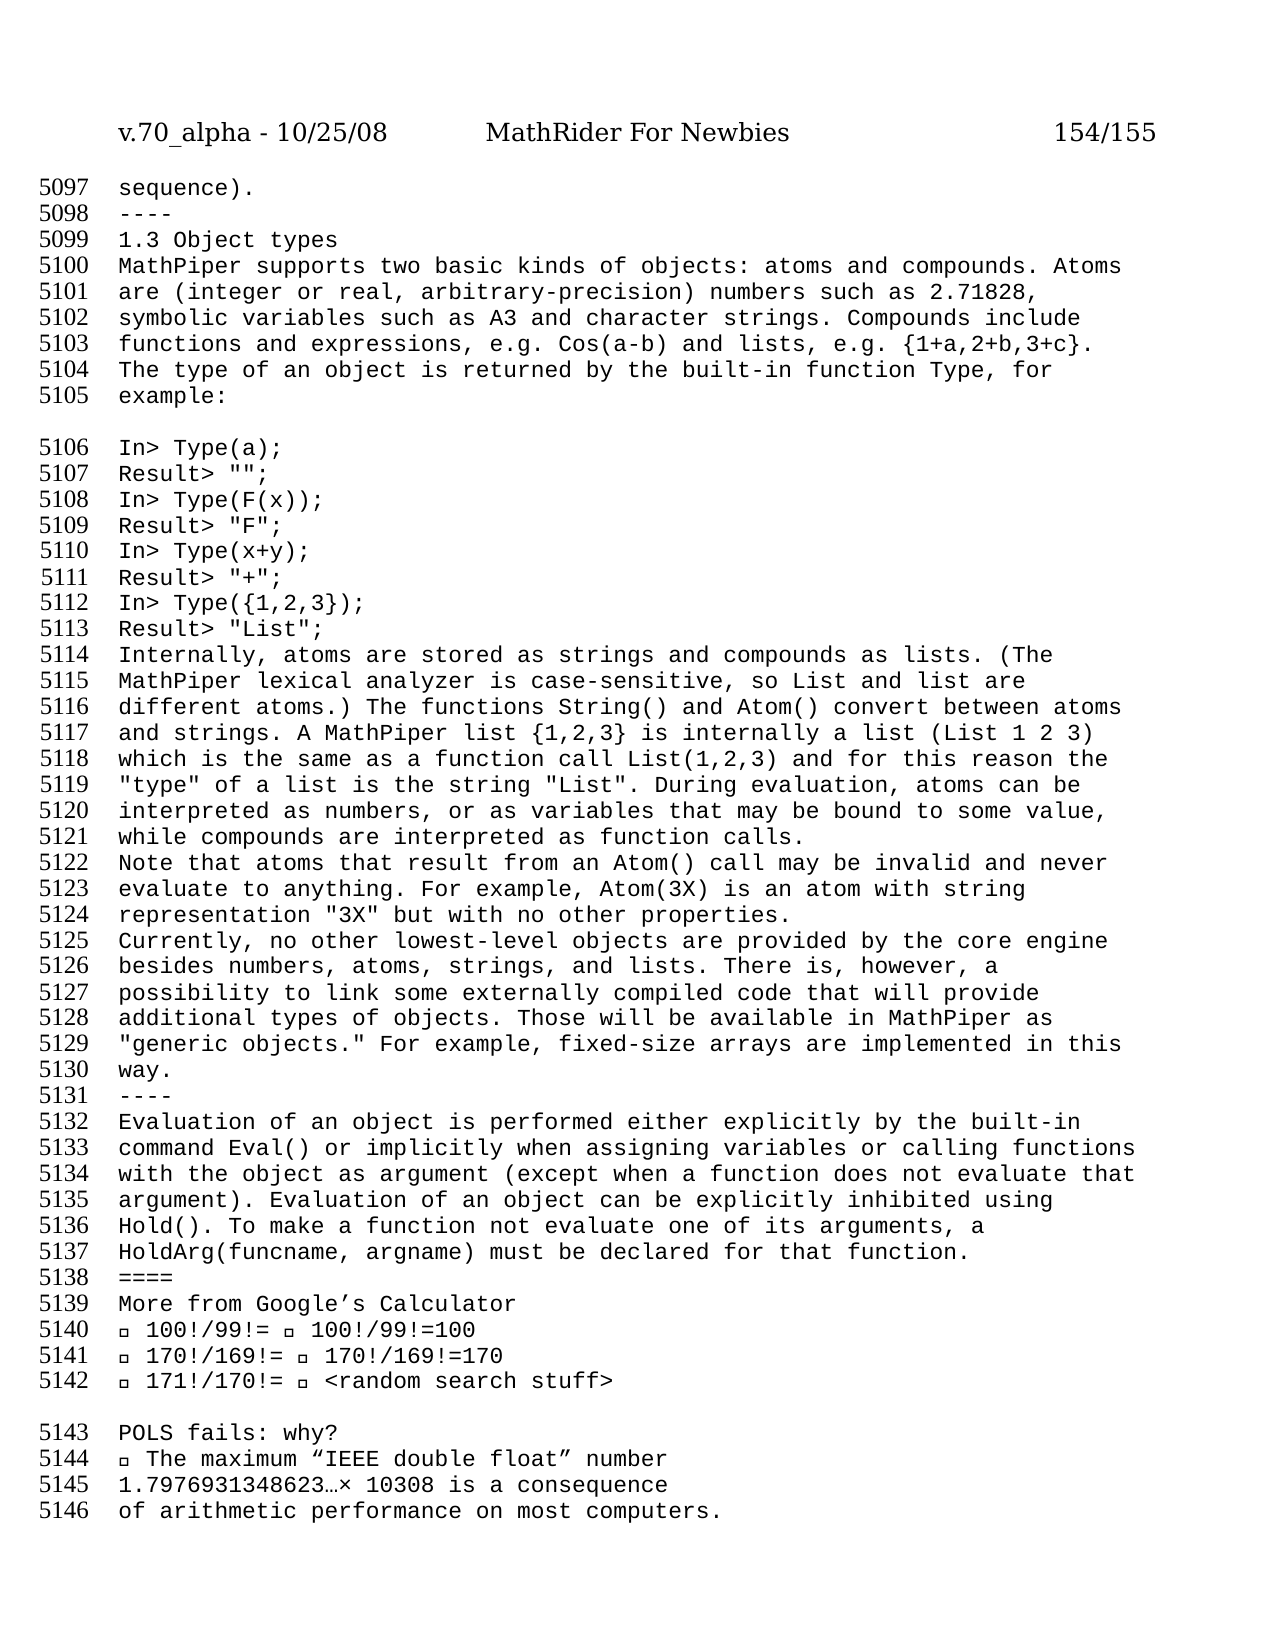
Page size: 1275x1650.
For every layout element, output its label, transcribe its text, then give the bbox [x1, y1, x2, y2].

text Result> "List"; [118, 618, 1157, 644]
text ==== [118, 1266, 1157, 1292]
text More from Google’s Calculator [118, 1292, 1157, 1318]
text In> Type({1,2,3}); [118, 592, 1157, 618]
text Result> "+"; [118, 566, 1157, 592]
text sequence). [118, 177, 1157, 203]
text Currently, no other lowest-level objects are provided by the core engine besides numbers, atoms, strings, and lists. There is, however, a possibility to link some externally compiled code that will provide additional types of objects. Those will be available in MathPiper as "generic objects." For example, fixed-size arrays are implemented in this way. [118, 929, 1157, 1084]
text ---- [118, 203, 1157, 229]
text 1.7976931348623…× 10308 is a consequence [118, 1474, 1157, 1499]
text 􀂄 100!/99!= 􀂄 100!/99!=100 [118, 1318, 1157, 1344]
text POLS fails: why? [118, 1422, 1157, 1448]
text Result> "F"; [118, 514, 1157, 540]
text 􀂄 171!/170!= 􀂄 <random search stuff> [118, 1370, 1157, 1396]
text In> Type(a); [118, 436, 1157, 462]
text 􀂄 170!/169!= 􀂄 170!/169!=170 [118, 1344, 1157, 1370]
text Evaluation of an object is performed either explicitly by the built-in command Eval() or implicitly when assigning variables or calling functions with the object as argument (except when a function does not evaluate that argument). Evaluation of an object can be explicitly inhibited using Hold(). To make a function not evaluate one of its arguments, a HoldArg(funcname, argname) must be declared for that function. [118, 1111, 1157, 1266]
text of arithmetic performance on most computers. [118, 1499, 1157, 1526]
text Note that atoms that result from an Atom() call may be invalid and never evaluate to anything. For example, Atom(3X) is an atom with string representation "3X" but with no other properties. [118, 851, 1157, 929]
text 􀂄 The maximum “IEEE double float” number [118, 1448, 1157, 1474]
text MathPiper supports two basic kinds of objects: atoms and compounds. Atoms are (integer or real, arbitrary-precision) numbers such as 2.71828, symbolic variables such as A3 and character strings. Compounds include functions and expressions, e.g. Cos(a-b) and lists, e.g. {1+a,2+b,3+c}. [118, 254, 1157, 358]
text In> Type(F(x)); [118, 488, 1157, 514]
text Internally, atoms are stored as strings and compounds as lists. (The MathPiper lexical analyzer is case-sensitive, so List and list are different atoms.) The functions String() and Atom() convert between atoms and strings. A MathPiper list {1,2,3} is internally a list (List 1 2 3) which is the same as a function call List(1,2,3) and for this reason the "type" of a list is the string "List". During evaluation, atoms can be interpreted as numbers, or as variables that may be bound to some value, while compounds are interpreted as function calls. [118, 644, 1157, 851]
text ---- [118, 1084, 1157, 1111]
text Result> ""; [118, 462, 1157, 488]
text The type of an object is returned by the built-in function Type, for example: [118, 358, 1157, 410]
text In> Type(x+y); [118, 540, 1157, 566]
text 1.3 Object types [118, 229, 1157, 254]
